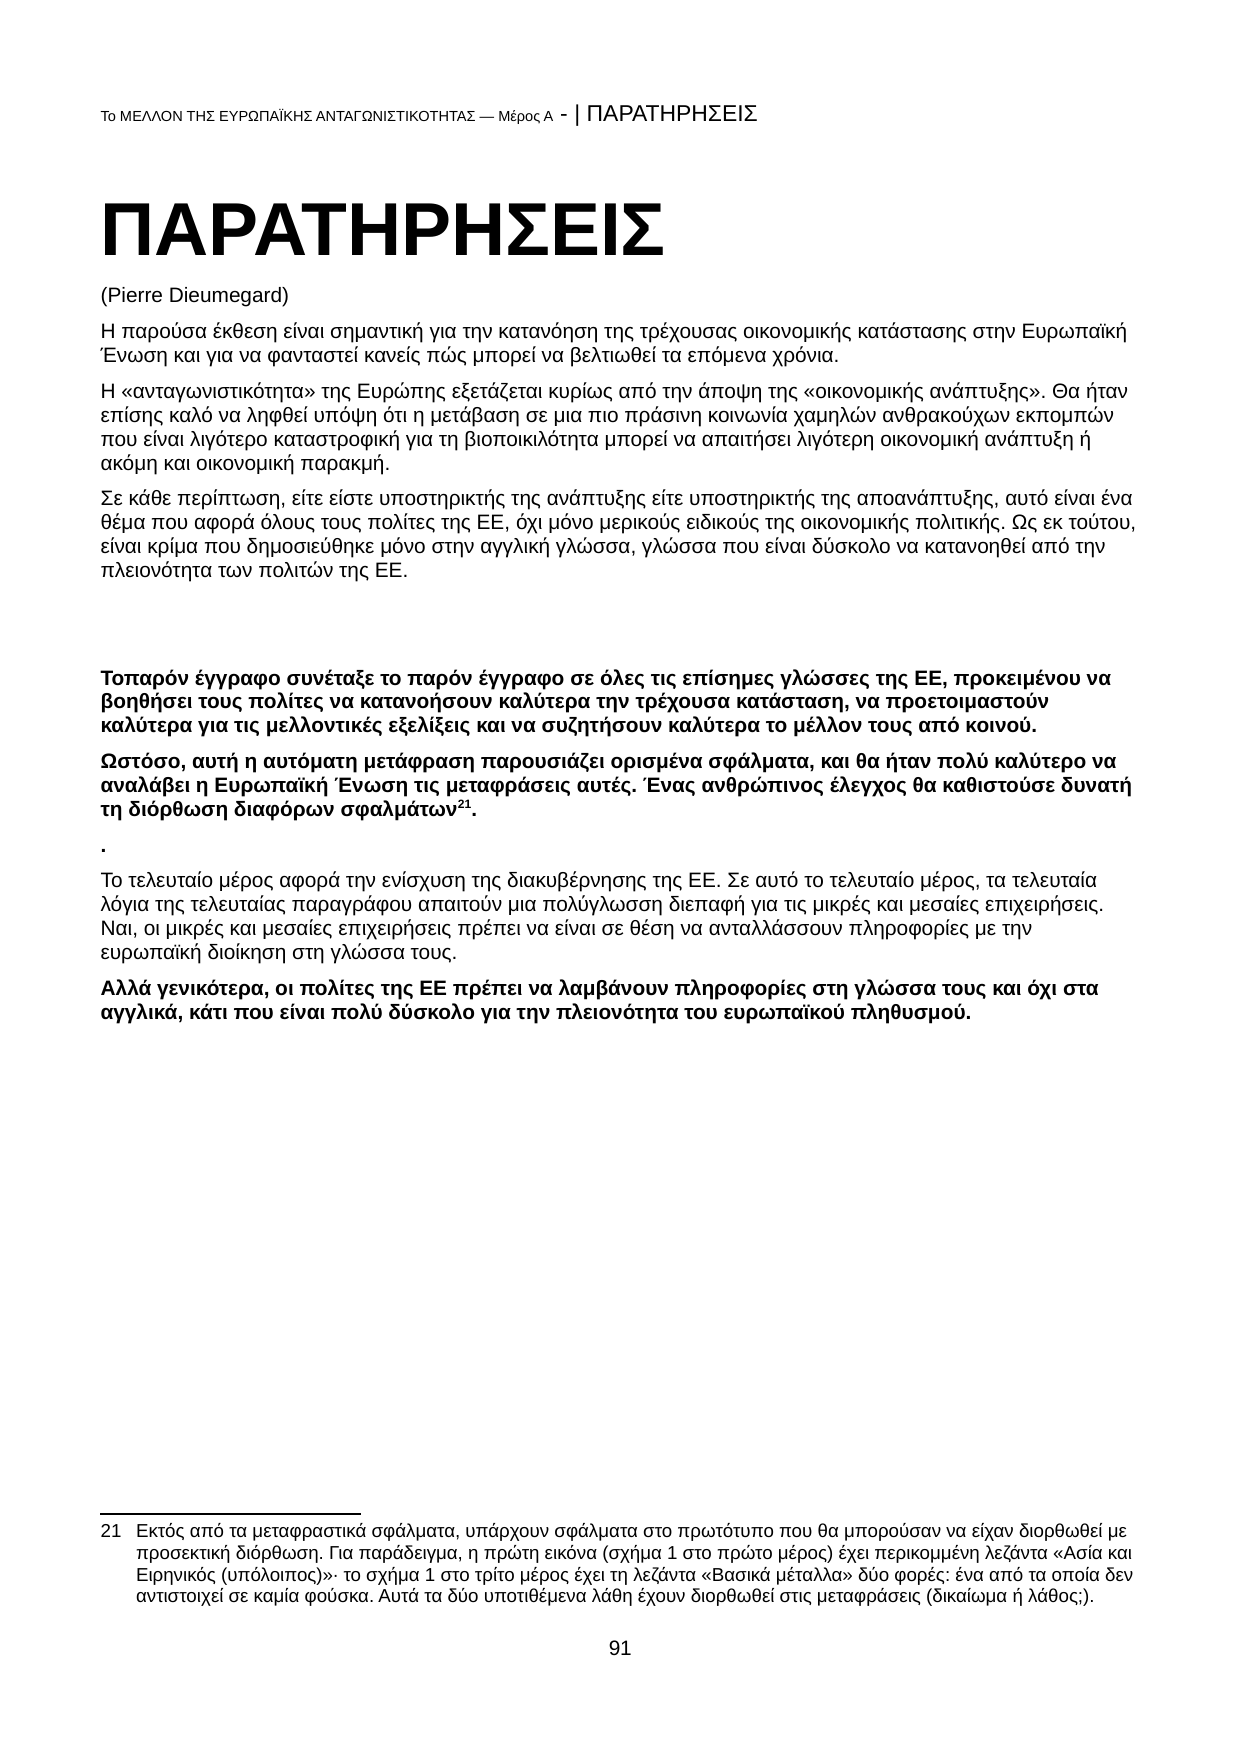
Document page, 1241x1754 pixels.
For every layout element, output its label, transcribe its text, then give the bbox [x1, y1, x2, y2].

text Η «ανταγωνιστικότητα» της Ευρώπης εξετάζεται κυρίως από την άποψη της «οικονομικής ανάπτυξης». Θα ήταν επίσης καλό να ληφθεί υπόψη ότι η μετάβαση σε μια πιο πράσινη κοινωνία χαμηλών ανθρακούχων εκπομπών που είναι λιγότερο καταστροφική για τη βιοποικιλότητα μπορεί να απαιτήσει λιγότερη οικονομική ανάπτυξη ή ακόμη και οικονομική παρακμή. [100, 379, 1140, 474]
text Τοπαρόν έγγραφο συνέταξε το παρόν έγγραφο σε όλες τις επίσημες γλώσσες της ΕΕ, προκειμένου να βοηθήσει τους πολίτες να κατανοήσουν καλύτερα την τρέχουσα κατάσταση, να προετοιμαστούν καλύτερα για τις μελλοντικές εξελίξεις και να συζητήσουν καλύτερα το μέλλον τους από κοινού. [100, 665, 1140, 737]
text Το τελευταίο μέρος αφορά την ενίσχυση της διακυβέρνησης της ΕΕ. Σε αυτό το τελευταίο μέρος, τα τελευταία λόγια της τελευταίας παραγράφου απαιτούν μια πολύγλωσση διεπαφή για τις μικρές και μεσαίες επιχειρήσεις. Ναι, οι μικρές και μεσαίες επιχειρήσεις πρέπει να είναι σε θέση να ανταλλάσσουν πληροφορίες με την ευρωπαϊκή διοίκηση στη γλώσσα τους. [100, 868, 1140, 964]
text Ωστόσο, αυτή η αυτόματη μετάφραση παρουσιάζει ορισμένα σφάλματα, και θα ήταν πολύ καλύτερο να αναλάβει η Ευρωπαϊκή Ένωση τις μεταφράσεις αυτές. Ένας ανθρώπινος έλεγχος θα καθιστούσε δυνατή τη διόρθωση διαφόρων σφαλμάτων. [100, 749, 1140, 821]
text Σε κάθε περίπτωση, είτε είστε υποστηρικτής της ανάπτυξης είτε υποστηρικτής της αποανάπτυξης, αυτό είναι ένα θέμα που αφορά όλους τους πολίτες της ΕΕ, όχι μόνο μερικούς ειδικούς της οικονομικής πολιτικής. Ως εκ τούτου, είναι κρίμα που δημοσιεύθηκε μόνο στην αγγλική γλώσσα, γλώσσα που είναι δύσκολο να κατανοηθεί από την πλειονότητα των πολιτών της ΕΕ. [100, 486, 1140, 582]
text Αλλά γενικότερα, οι πολίτες της ΕΕ πρέπει να λαμβάνουν πληροφορίες στη γλώσσα τους και όχι στα αγγλικά, κάτι που είναι πολύ δύσκολο για την πλειονότητα του ευρωπαϊκού πληθυσμού. [100, 976, 1140, 1024]
text Η παρούσα έκθεση είναι σημαντική για την κατανόηση της τρέχουσας οικονομικής κατάστασης στην Ευρωπαϊκή Ένωση και για να φανταστεί κανείς πώς μπορεί να βελτιωθεί τα επόμενα χρόνια. [100, 319, 1140, 367]
text Εκτός από τα μεταφραστικά σφάλματα, υπάρχουν σφάλματα στο πρωτότυπο που θα μπορούσαν να είχαν διορθωθεί με προσεκτική διόρθωση. Για παράδειγμα, η πρώτη εικόνα (σχήμα 1 στο πρώτο μέρος) έχει περικομμένη λεζάντα «Ασία και Ειρηνικός (υπόλοιπος)»· το σχήμα 1 στο τρίτο μέρος έχει τη λεζάντα «Βασικά μέταλλα» δύο φορές: ένα από τα οποία δεν αντιστοιχεί σε καμία φούσκα. Αυτά τα δύο υποτιθέμενα λάθη έχουν διορθωθεί στις μεταφράσεις (δικαίωμα ή λάθος;). [100, 1520, 1140, 1606]
text . [100, 833, 1140, 857]
text (Pierre Dieumegard) [100, 283, 1140, 307]
subtitle ΠΑΡΑΤΗΡΗΣΕΙΣ [100, 184, 1140, 271]
